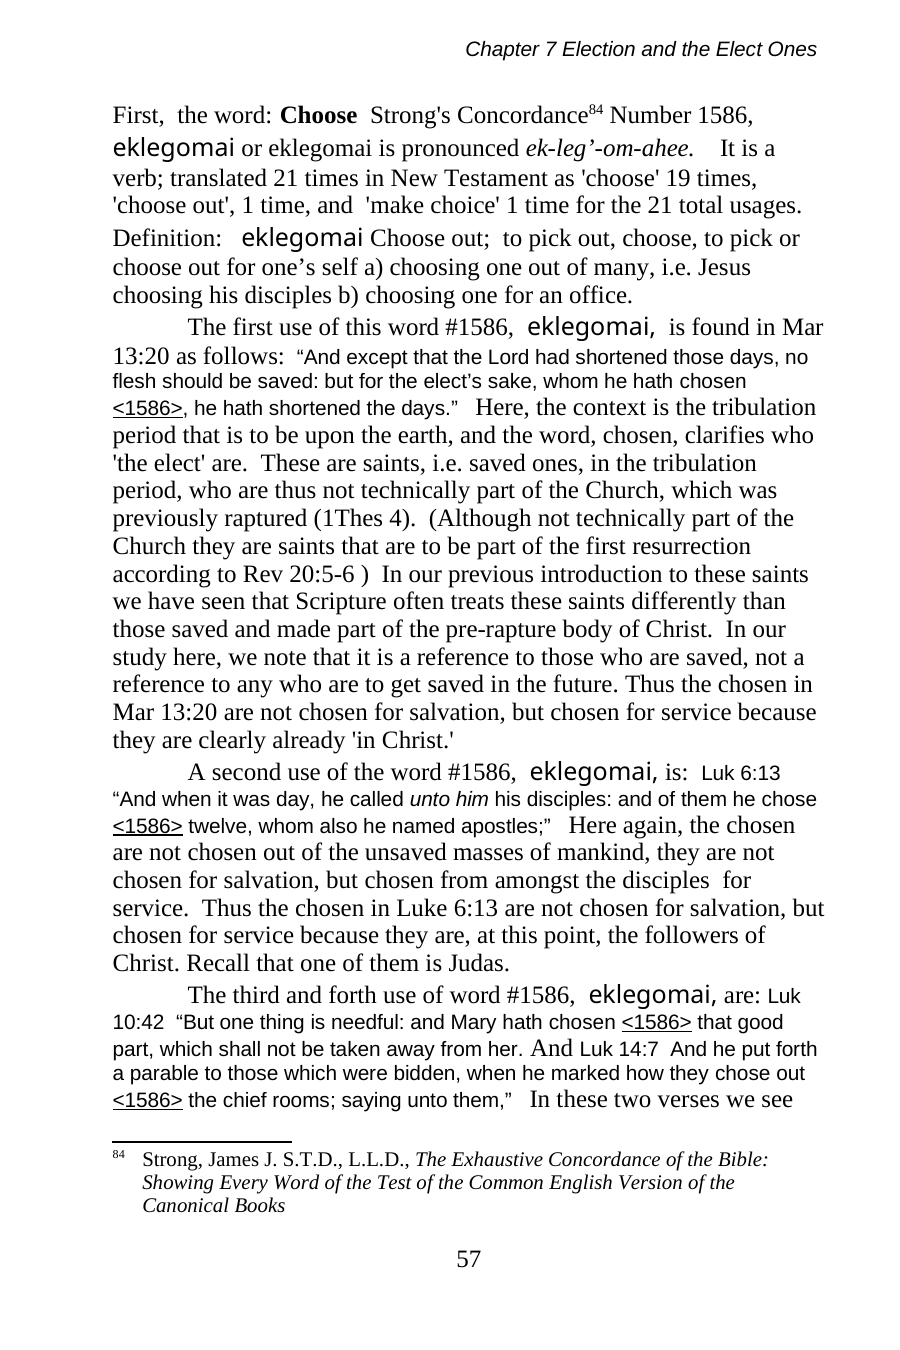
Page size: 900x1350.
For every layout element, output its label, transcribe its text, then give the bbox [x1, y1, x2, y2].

text First, the word: Choose Strong's Concordance Number 1586, eklegomai or eklegomai is pronounced ek-leg’-om-ahee. It is a verb; translated 21 times in New Testament as 'choose' 19 times, 'choose out', 1 time, and 'make choice' 1 time for the 21 total usages. [112, 97, 825, 219]
text Definition: eklegomai Choose out; to pick out, choose, to pick or choose out for one’s self a) choosing one out of many, i.e. Jesus choosing his disciples b) choosing one for an office. [112, 219, 825, 308]
text A second use of the word #1586, eklegomai, is: Luk 6:13 “And when it was day, he called unto him his disciples: and of them he chose <1586> twelve, whom also he named apostles;” Here again, the chosen are not chosen out of the unsaved masses of mankind, they are not chosen for salvation, but chosen from amongst the disciples for service. Thus the chosen in Luke 6:13 are not chosen for salvation, but chosen for service because they are, at this point, the followers of Christ. Recall that one of them is Judas. [112, 754, 825, 977]
text The third and forth use of word #1586, eklegomai, are: Luk 10:42 “But one thing is needful: and Mary hath chosen <1586> that good part, which shall not be taken away from her. And Luk 14:7 And he put forth a parable to those which were bidden, when he marked how they chose out <1586> the chief rooms; saying unto them,” In these two verses we see [112, 977, 825, 1113]
text Strong, James J. S.T.D., L.L.D., The Exhaustive Concordance of the Bible: Showing Every Word of the Test of the Common English Version of the Canonical Books [112, 1148, 825, 1217]
text The first use of this word #1586, eklegomai, is found in Mar 13:20 as follows: “And except that the Lord had shortened those days, no flesh should be saved: but for the elect’s sake, whom he hath chosen <1586>, he hath shortened the days.” Here, the context is the tribulation period that is to be upon the earth, and the word, chosen, clarifies who 'the elect' are. These are saints, i.e. saved ones, in the tribulation period, who are thus not technically part of the Church, which was previously raptured (1Thes 4). (Although not technically part of the Church they are saints that are to be part of the first resurrection according to Rev 20:5-6 ) In our previous introduction to these saints we have seen that Scripture often treats these saints differently than those saved and made part of the pre-rapture body of Christ. In our study here, we note that it is a reference to those who are saved, not a reference to any who are to get saved in the future. Thus the chosen in Mar 13:20 are not chosen for salvation, but chosen for service because they are clearly already 'in Christ.' [112, 308, 825, 754]
